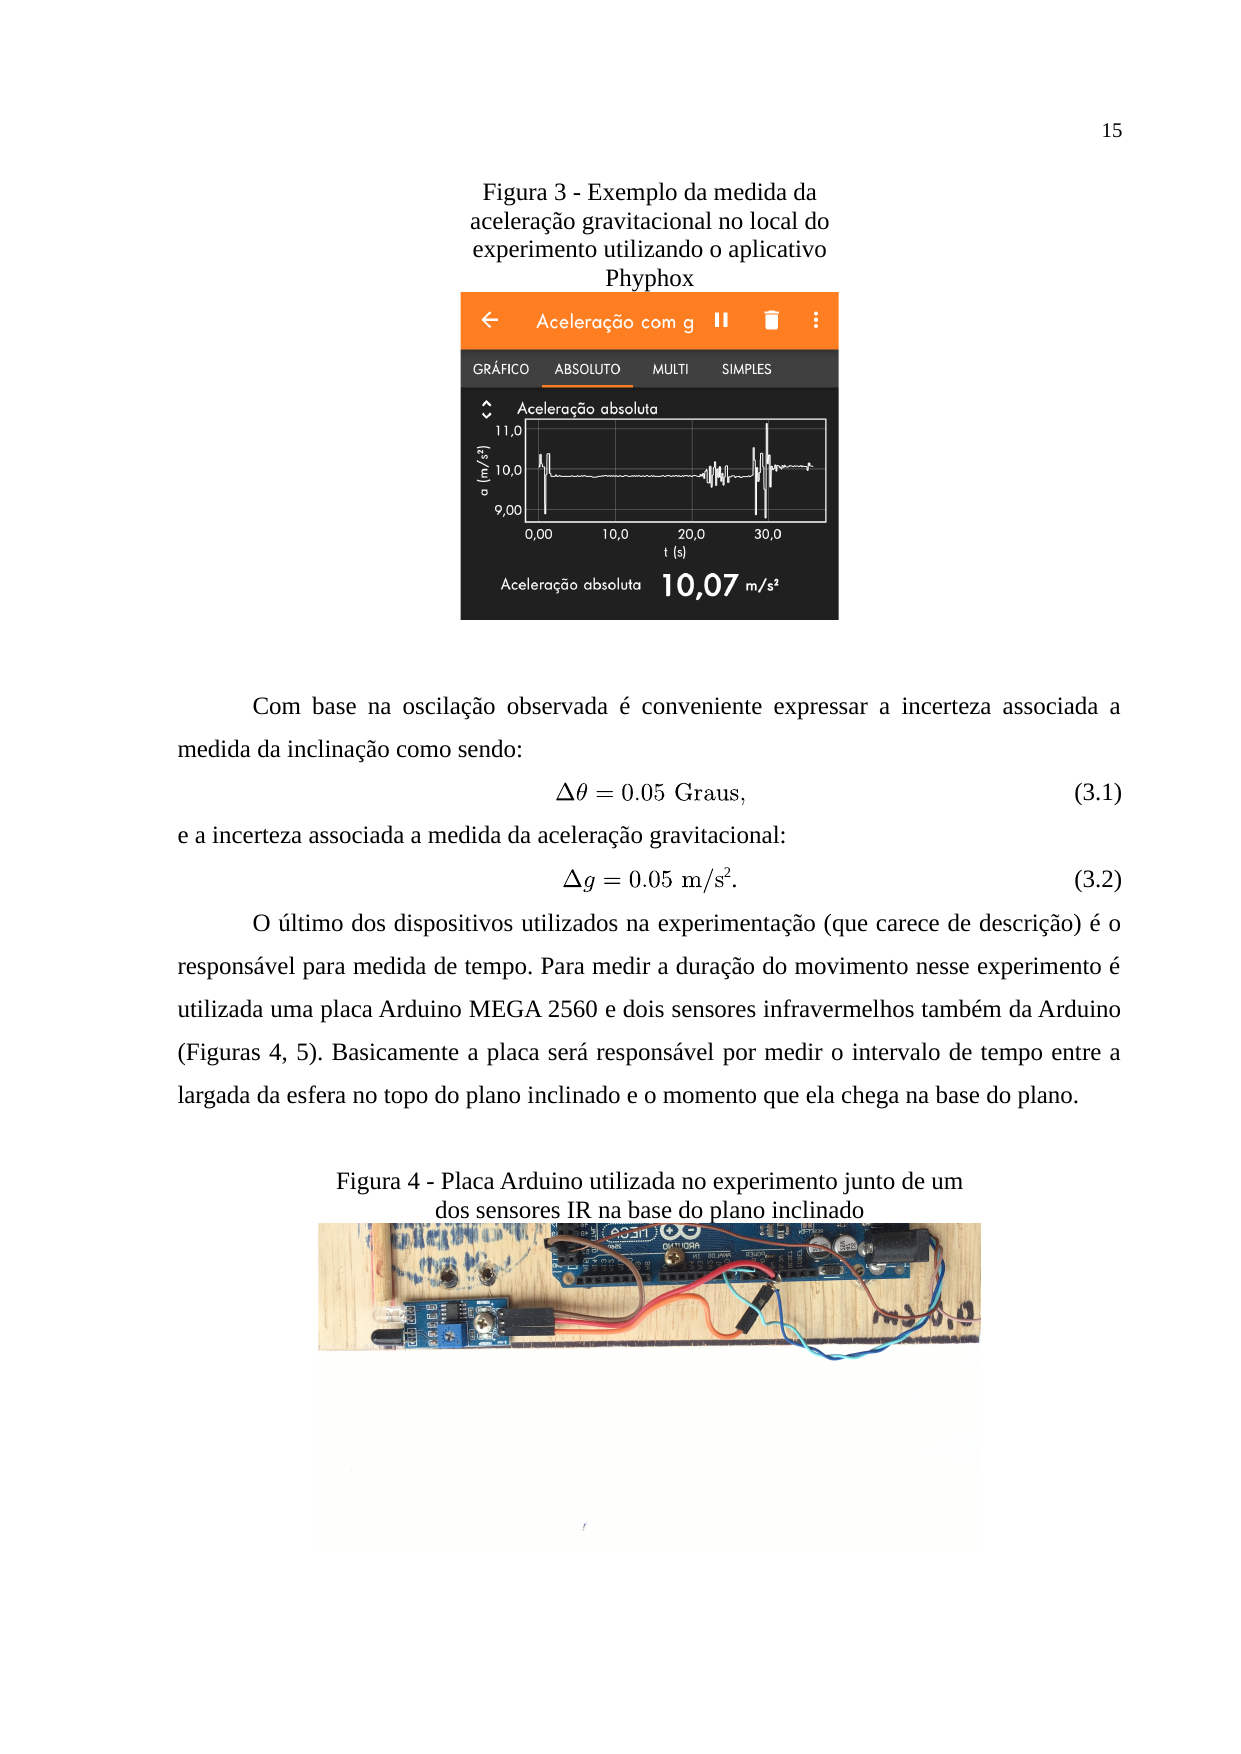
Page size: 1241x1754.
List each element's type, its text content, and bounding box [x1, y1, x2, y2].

picture [460, 292, 839, 620]
text Figura 4 - Placa Arduino utilizada no experimento junto de um dos sensores IR na base do plano inclinado [318, 1166, 981, 1224]
text 2. (3.2) [177, 864, 1122, 893]
text O último dos dispositivos utilizados na experimentação (que carece de descrição) é o responsável para medida de tempo. Para medir a duração do movimento nesse experimento é utilizada uma placa Arduino MEGA 2560 e dois sensores infravermelhos também da Arduino (Figuras 4, 5). Basicamente a placa será responsável por medir o intervalo de tempo entre a largada da esfera no topo do plano inclinado e o momento que ela chega na base do plano. [177, 908, 1122, 1109]
text Figura 3 - Exemplo da medida da aceleração gravitacional no local do experimento utilizando o aplicativo Phyphox [461, 177, 838, 292]
text (3.1) [177, 777, 1122, 806]
picture [318, 1468, 981, 1550]
text e a incerteza associada a medida da aceleração gravitacional: [177, 821, 1122, 849]
text Com base na oscilação observada é conveniente expressar a incerteza associada a medida da inclinação como sendo: [177, 691, 1122, 763]
